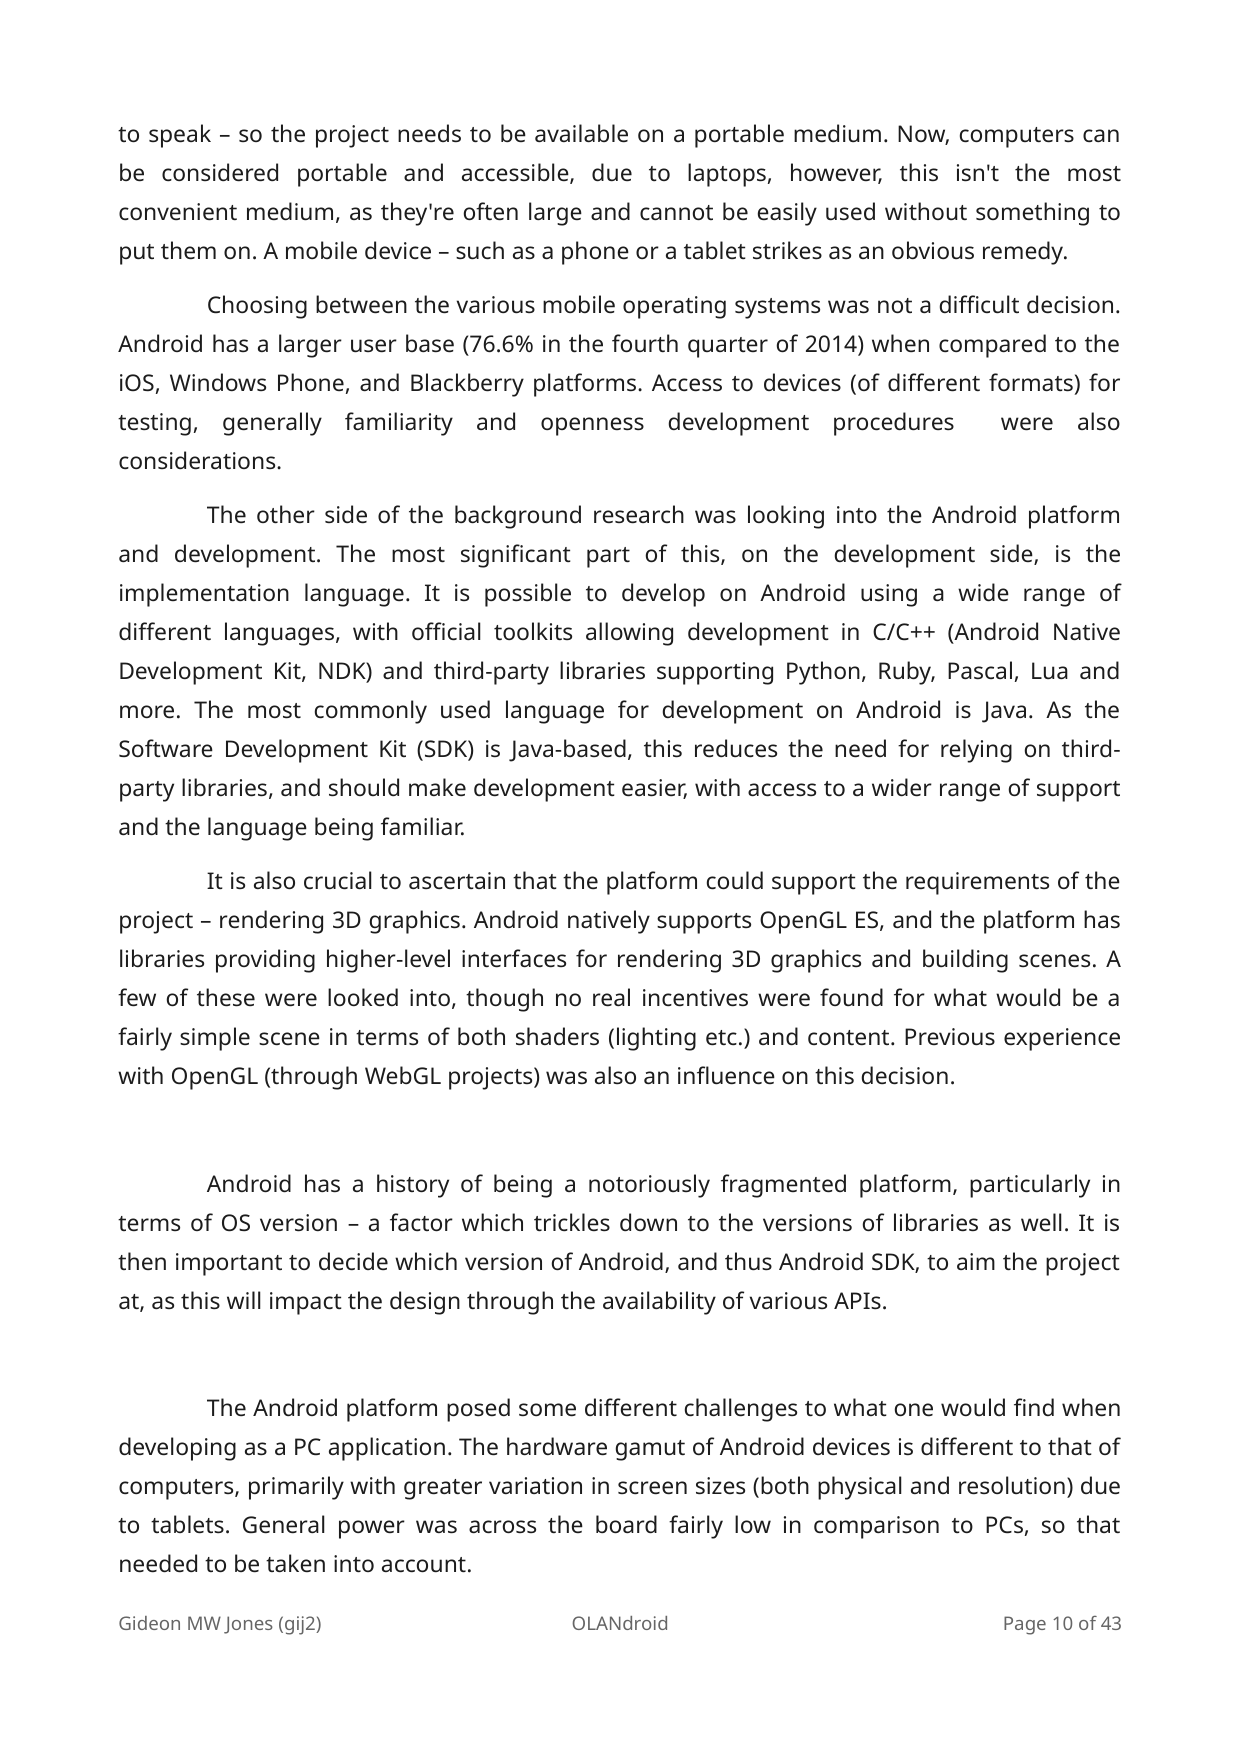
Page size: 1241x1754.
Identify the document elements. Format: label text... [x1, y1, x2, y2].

text to speak – so the project needs to be available on a portable medium. Now, computers can be considered portable and accessible, due to laptops, however, this isn't the most convenient medium, as they're often large and cannot be easily used without something to put them on. A mobile device – such as a phone or a tablet strikes as an obvious remedy. [118, 118, 1122, 267]
text The other side of the background research was looking into the Android platform and development. The most significant part of this, on the development side, is the implementation language. It is possible to develop on Android using a wide range of different languages, with official toolkits allowing development in C/C++ (Android Native Development Kit, NDK) and third-party libraries supporting Python, Ruby, Pascal, Lua and more. The most commonly used language for development on Android is Java. As the Software Development Kit (SDK) is Java-based, this reduces the need for relying on third-party libraries, and should make development easier, with access to a wider range of support and the language being familiar. [118, 499, 1122, 843]
text Choosing between the various mobile operating systems was not a difficult decision. Android has a larger user base (76.6% in the fourth quarter of 2014) when compared to the iOS, Windows Phone, and Blackberry platforms. Access to devices (of different formats) for testing, generally familiarity and openness development procedures were also considerations. [118, 289, 1122, 476]
text It is also crucial to ascertain that the platform could support the requirements of the project – rendering 3D graphics. Android natively supports OpenGL ES, and the platform has libraries providing higher-level interfaces for rendering 3D graphics and building scenes. A few of these were looked into, though no real incentives were found for what would be a fairly simple scene in terms of both shaders (lighting etc.) and content. Previous experience with OpenGL (through WebGL projects) was also an influence on this decision. [118, 865, 1122, 1092]
text The Android platform posed some different challenges to what one would find when developing as a PC application. The hardware gamut of Android devices is different to that of computers, primarily with greater variation in screen sizes (both physical and resolution) due to tablets. General power was across the board fairly low in comparison to PCs, so that needed to be taken into account. [118, 1392, 1122, 1579]
text Android has a history of being a notoriously fragmented platform, particularly in terms of OS version – a factor which trickles down to the versions of libraries as well. It is then important to decide which version of Android, and thus Android SDK, to aim the project at, as this will impact the design through the availability of various APIs. [118, 1168, 1122, 1316]
